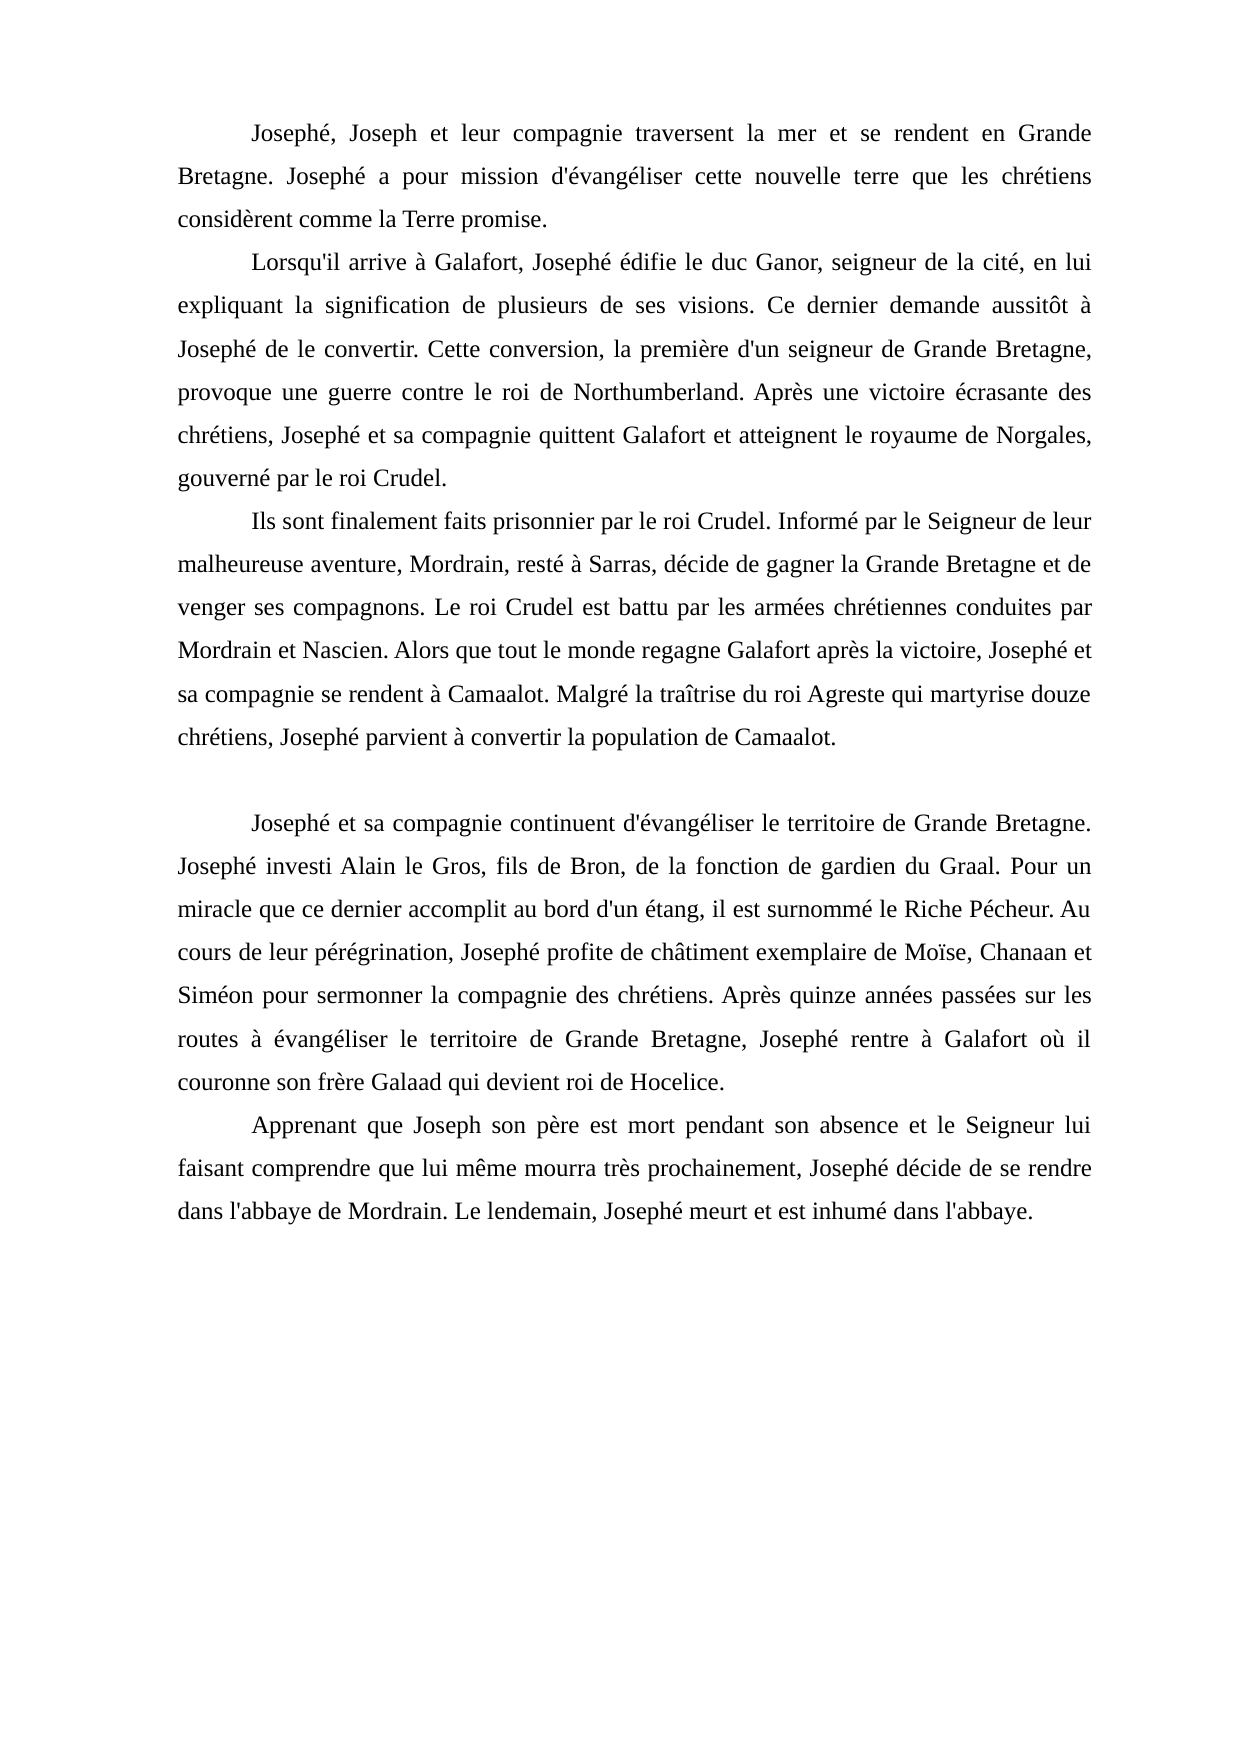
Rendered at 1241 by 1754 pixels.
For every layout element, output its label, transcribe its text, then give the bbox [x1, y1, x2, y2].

text Josephé et sa compagnie continuent d'évangéliser le territoire de Grande Bretagne. Josephé investi Alain le Gros, fils de Bron, de la fonction de gardien du Graal. Pour un miracle que ce dernier accomplit au bord d'un étang, il est surnommé le Riche Pécheur. Au cours de leur pérégrination, Josephé profite de châtiment exemplaire de Moïse, Chanaan et Siméon pour sermonner la compagnie des chrétiens. Après quinze années passées sur les routes à évangéliser le territoire de Grande Bretagne, Josephé rentre à Galafort où il couronne son frère Galaad qui devient roi de Hocelice. [177, 808, 1093, 1096]
text Apprenant que Joseph son père est mort pendant son absence et le Seigneur lui faisant comprendre que lui même mourra très prochainement, Josephé décide de se rendre dans l'abbaye de Mordrain. Le lendemain, Josephé meurt et est inhumé dans l'abbaye. [177, 1110, 1093, 1225]
text Josephé, Joseph et leur compagnie traversent la mer et se rendent en Grande Bretagne. Josephé a pour mission d'évangéliser cette nouvelle terre que les chrétiens considèrent comme la Terre promise. [177, 118, 1093, 233]
text Ils sont finalement faits prisonnier par le roi Crudel. Informé par le Seigneur de leur malheureuse aventure, Mordrain, resté à Sarras, décide de gagner la Grande Bretagne et de venger ses compagnons. Le roi Crudel est battu par les armées chrétiennes conduites par Mordrain et Nascien. Alors que tout le monde regagne Galafort après la victoire, Josephé et sa compagnie se rendent à Camaalot. Malgré la traîtrise du roi Agreste qui martyrise douze chrétiens, Josephé parvient à convertir la population de Camaalot. [177, 506, 1093, 751]
text Lorsqu'il arrive à Galafort, Josephé édifie le duc Ganor, seigneur de la cité, en lui expliquant la signification de plusieurs de ses visions. Ce dernier demande aussitôt à Josephé de le convertir. Cette conversion, la première d'un seigneur de Grande Bretagne, provoque une guerre contre le roi de Northumberland. Après une victoire écrasante des chrétiens, Josephé et sa compagnie quittent Galafort et atteignent le royaume de Norgales, gouverné par le roi Crudel. [177, 247, 1093, 492]
